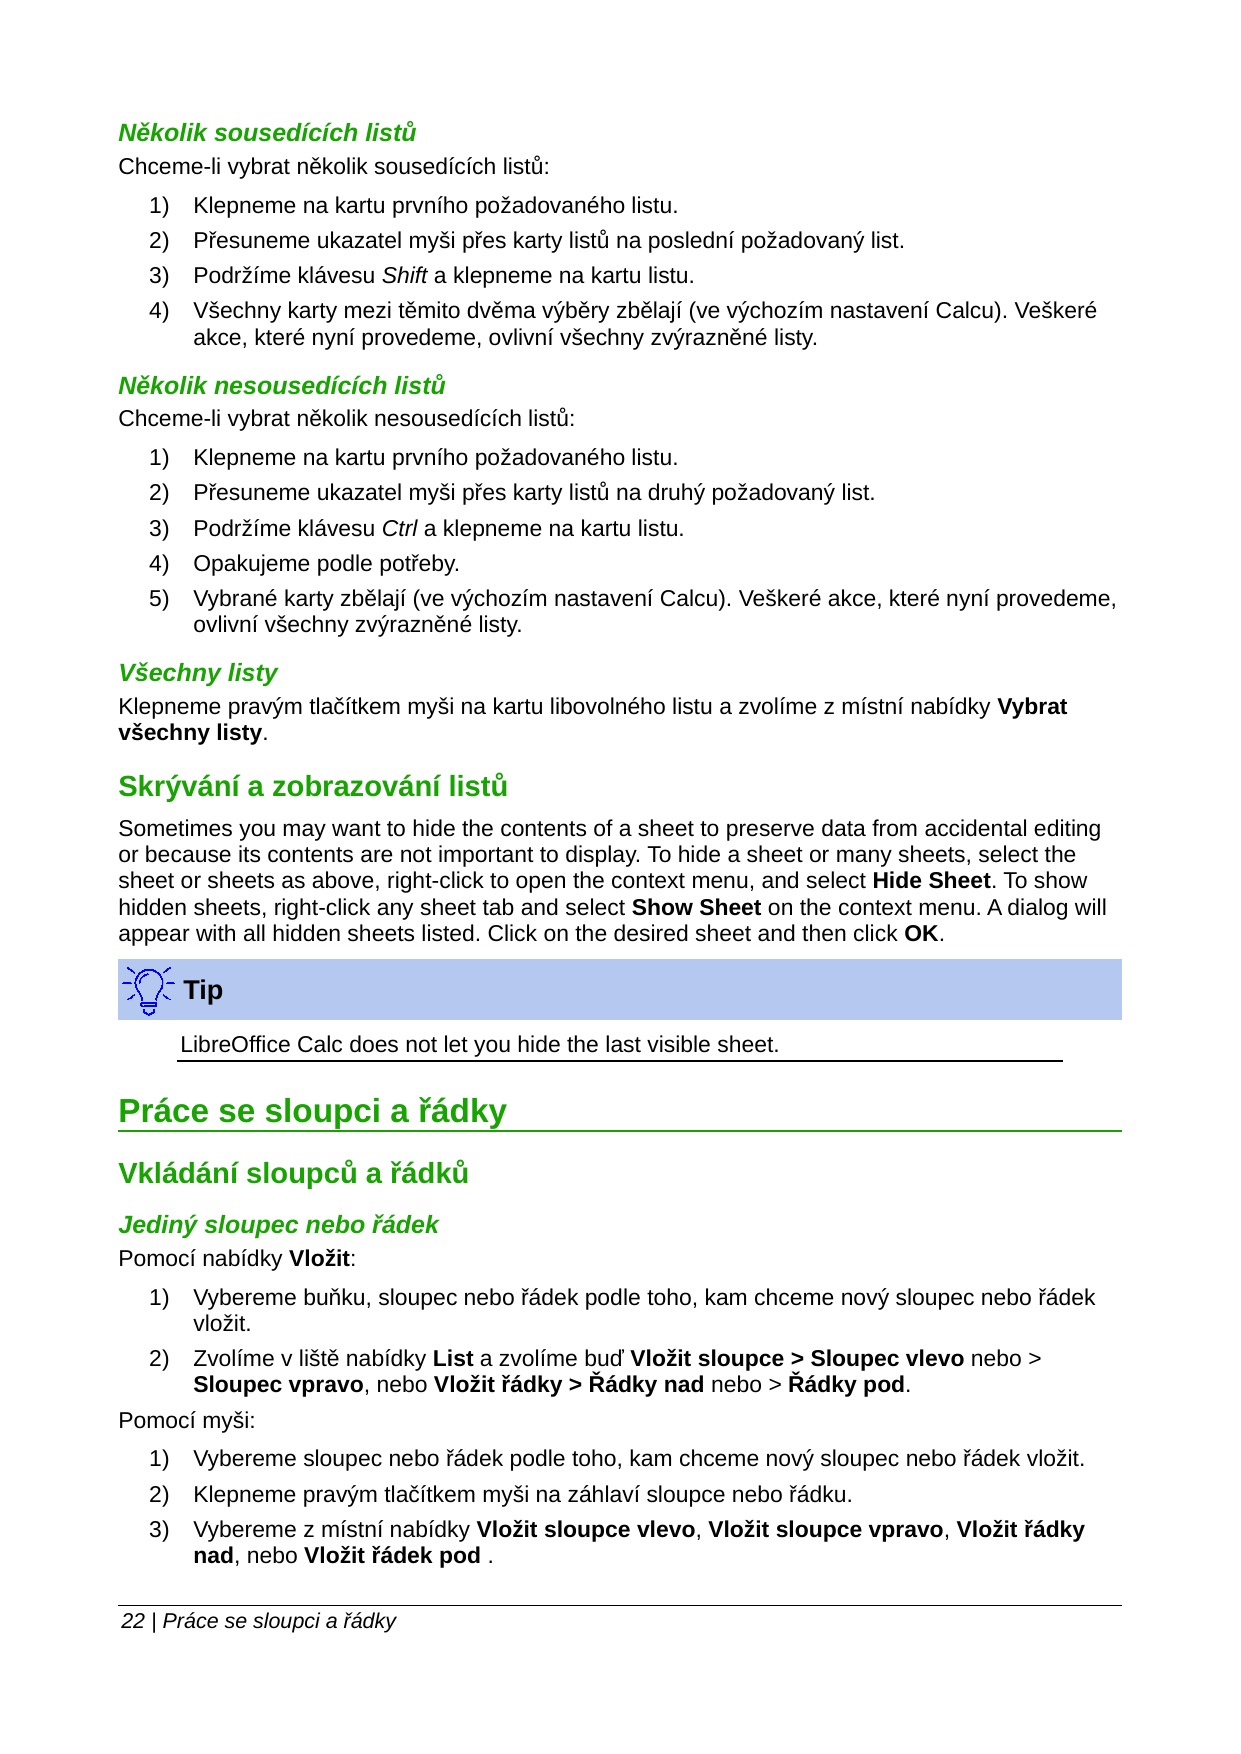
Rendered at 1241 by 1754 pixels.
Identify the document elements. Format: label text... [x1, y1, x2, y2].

list Vybereme buňku, sloupec nebo řádek podle toho, kam chceme nový sloupec nebo řádek vložit. [169, 1283, 1122, 1336]
list Klepneme pravým tlačítkem myši na záhlaví sloupce nebo řádku. [169, 1481, 1122, 1507]
subtitle Všechny listy [118, 658, 1122, 687]
list Vybrané karty zbělají (ve výchozím nastavení Calcu). Veškeré akce, které nyní provedeme, ovlivní všechny zvýrazněné listy. [169, 585, 1122, 638]
subtitle Vkládání sloupců a řádků [118, 1156, 1122, 1189]
list Pomocí nabídky Vložit: [118, 1244, 1122, 1271]
list Vybereme z místní nabídky Vložit sloupce vlevo, Vložit sloupce vpravo, Vložit řádky nad, nebo Vložit řádek pod . [169, 1516, 1122, 1568]
text Sometimes you may want to hide the contents of a sheet to preserve data from accidental editing or because its contents are not important to display. To hide a sheet or many sheets, select the sheet or sheets as above, right-click to open the context menu, and select Hide Sheet. To show hidden sheets, right-click any sheet tab and select Show Sheet on the context menu. A dialog will appear with all hidden sheets listed. Click on the desired sheet and then click OK. [118, 815, 1122, 946]
subtitle Práce se sloupci a řádky [118, 1092, 1122, 1130]
list Chceme-li vybrat několik nesousedících listů: [118, 405, 1122, 432]
list Podržíme klávesu Ctrl a klepneme na kartu listu. [169, 514, 1122, 541]
list Podržíme klávesu Shift a klepneme na kartu listu. [169, 262, 1122, 288]
text LibreOffice Calc does not let you hide the last visible sheet. [177, 1028, 1063, 1060]
list Klepneme na kartu prvního požadovaného listu. [169, 444, 1122, 471]
list Přesuneme ukazatel myši přes karty listů na poslední požadovaný list. [169, 227, 1122, 253]
picture [119, 959, 179, 1020]
subtitle Několik sousedících listů [118, 118, 1122, 147]
list Přesuneme ukazatel myši přes karty listů na druhý požadovaný list. [169, 479, 1122, 506]
text Klepneme pravým tlačítkem myši na kartu libovolného listu a zvolíme z místní nabídky Vybrat všechny listy. [118, 693, 1122, 746]
list Klepneme na kartu prvního požadovaného listu. [169, 192, 1122, 218]
subtitle Několik nesousedících listů [118, 371, 1122, 399]
subtitle Jediný sloupec nebo řádek [118, 1210, 1122, 1239]
list Vybereme sloupec nebo řádek podle toho, kam chceme nový sloupec nebo řádek vložit. [169, 1445, 1122, 1472]
list Opakujeme podle potřeby. [169, 550, 1122, 576]
subtitle Skrývání a zobrazování listů [118, 769, 1122, 803]
list Všechny karty mezi těmito dvěma výběry zbělají (ve výchozím nastavení Calcu). Veškeré akce, které nyní provedeme, ovlivní všechny zvýrazněné listy. [169, 297, 1122, 350]
list Zvolíme v liště nabídky List a zvolíme buď Vložit sloupce > Sloupec vlevo nebo > Sloupec vpravo, nebo Vložit řádky > Řádky nad nebo > Řádky pod. [169, 1345, 1122, 1398]
list Chceme-li vybrat několik sousedících listů: [118, 153, 1122, 179]
subtitle Tip [179, 959, 1122, 1020]
list Pomocí myši: [118, 1407, 1122, 1433]
